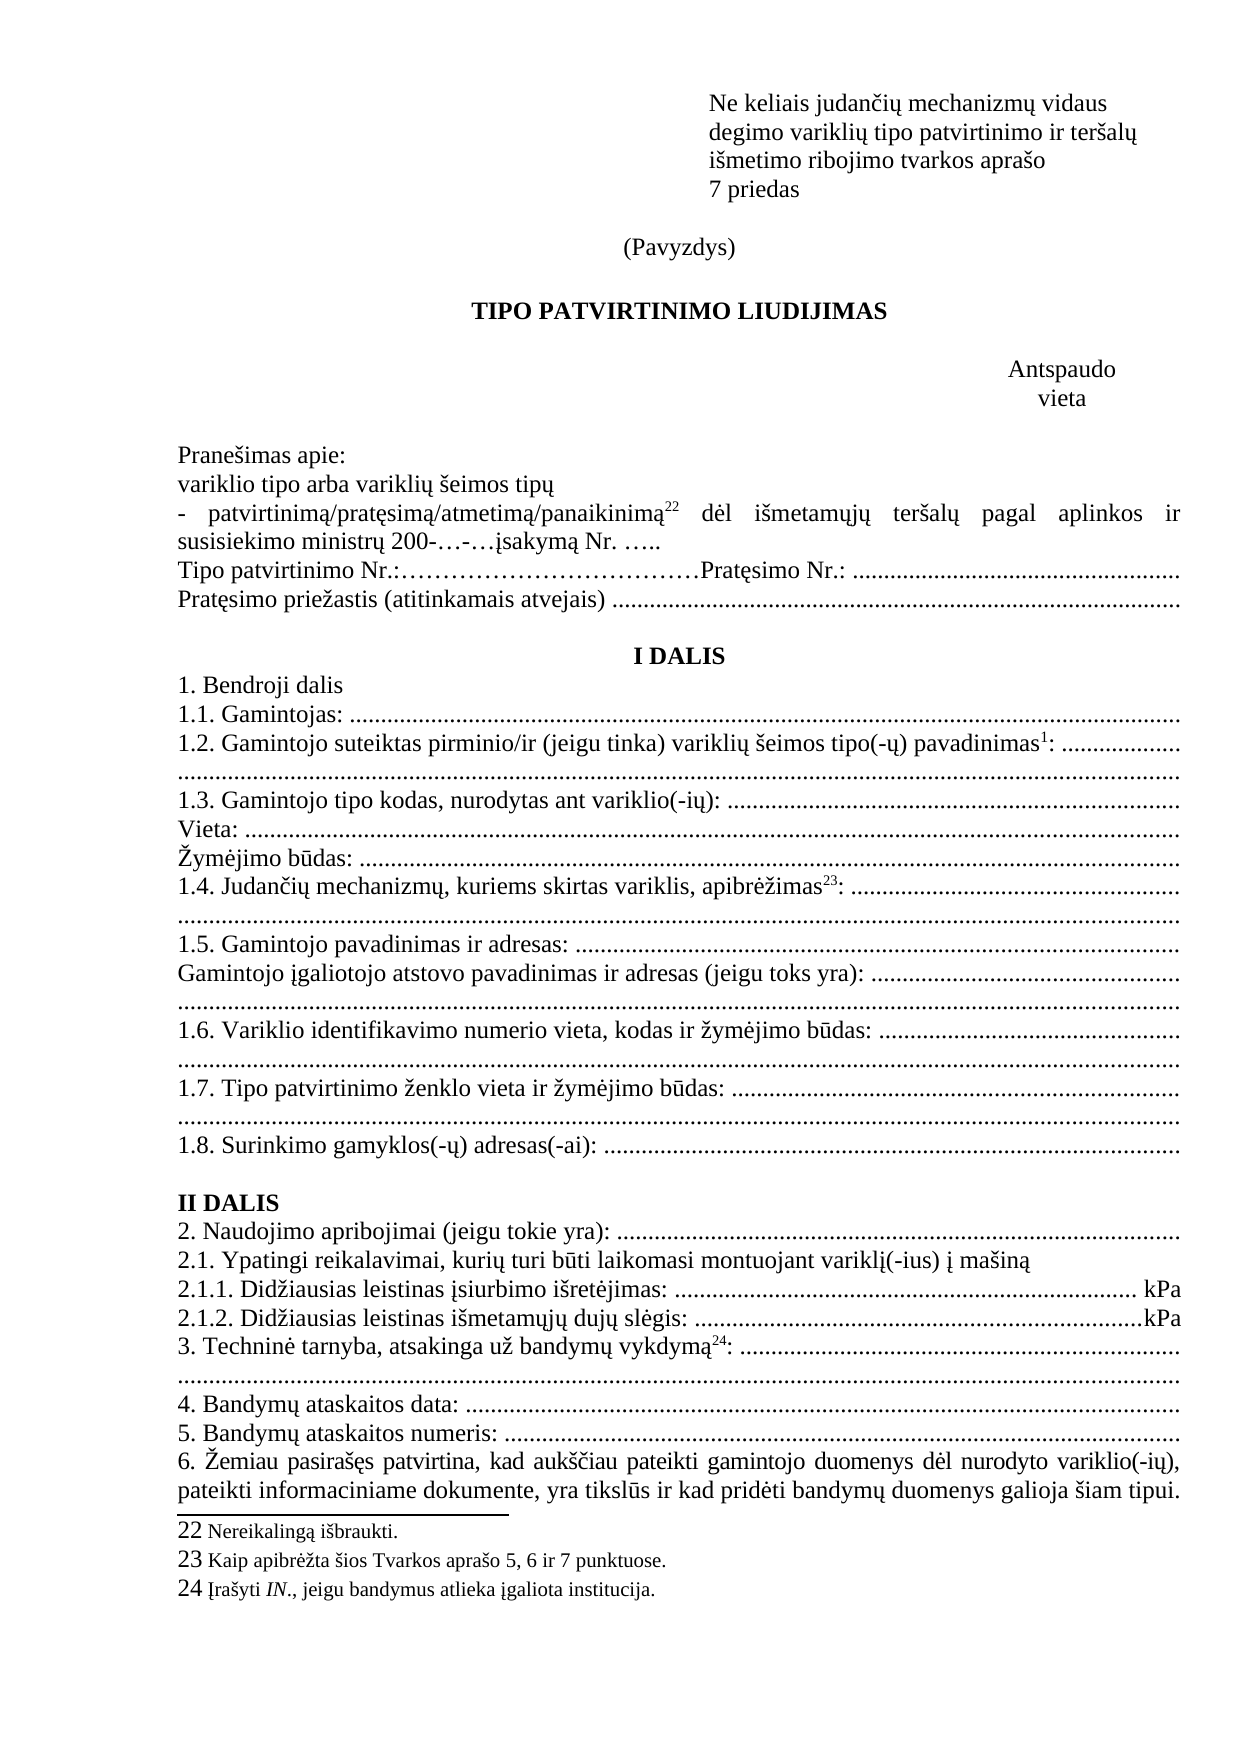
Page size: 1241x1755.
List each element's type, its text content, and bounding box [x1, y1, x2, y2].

text 1.8. Surinkimo gamyklos(-ų) adresas(-ai): [177, 1130, 1181, 1159]
text 7 priedas [177, 174, 1181, 203]
text 1.5. Gamintojo pavadinimas ir adresas: [177, 929, 1181, 958]
text 1.3. Gamintojo tipo kodas, nurodytas ant variklio(-ių): [177, 785, 1181, 814]
text 5. Bandymų ataskaitos numeris: [177, 1418, 1181, 1446]
text 2. Naudojimo apribojimai (jeigu tokie yra): [177, 1216, 1181, 1245]
text 1.2. Gamintojo suteiktas pirminio/ir (jeigu tinka) variklių šeimos tipo(-ų) pavadinimas1: [177, 728, 1181, 756]
text 3. Techninė tarnyba, atsakinga už bandymų vykdymą: [177, 1331, 1181, 1360]
text 6. Žemiau pasirašęs patvirtina, kad aukščiau pateikti gamintojo duomenys dėl nurodyto variklio(-ių), pateikti informaciniame dokumente, yra tikslūs ir kad pridėti bandymų duomenys galioja šiam tipui. [177, 1446, 1181, 1504]
text Nereikalingą išbraukti. [177, 1515, 1181, 1544]
text Ne keliais judančių mechanizmų vidaus [177, 88, 1181, 117]
text 1.6. Variklio identifikavimo numerio vieta, kodas ir žymėjimo būdas: [177, 1015, 1181, 1044]
text Pranešimas apie: [177, 440, 1181, 469]
text 1.1. Gamintojas: [177, 699, 1181, 728]
text vieta [177, 383, 1181, 411]
text Įrašyti IN., jeigu bandymus atlieka įgaliota institucija. [177, 1573, 1181, 1602]
text 1. Bendroji dalis [177, 670, 1181, 699]
text 2.1.2. Didžiausias leistinas išmetamųjų dujų slėgis: kPa [177, 1303, 1181, 1331]
text - patvirtinimą/pratęsimą/atmetimą/panaikinimą dėl išmetamųjų teršalų pagal aplinkos ir susisiekimo ministrų 200-…-…įsakymą Nr. ….. [177, 498, 1181, 555]
text Tipo patvirtinimo Nr.:………………………………Pratęsimo Nr.: [177, 555, 1181, 584]
text Antspaudo [177, 354, 1181, 383]
text 4. Bandymų ataskaitos data: [177, 1389, 1181, 1418]
text II DALIS [177, 1188, 1181, 1216]
text 1.7. Tipo patvirtinimo ženklo vieta ir žymėjimo būdas: [177, 1073, 1181, 1101]
text (Pavyzdys) [177, 232, 1181, 260]
text Kaip apibrėžta šios Tvarkos aprašo 5, 6 ir 7 punktuose. [177, 1544, 1181, 1573]
text išmetimo ribojimo tvarkos aprašo [177, 145, 1181, 174]
text 1.4. Judančių mechanizmų, kuriems skirtas variklis, apibrėžimas: [177, 871, 1181, 900]
text I DALIS [177, 641, 1181, 670]
text Pratęsimo priežastis (atitinkamais atvejais) [177, 584, 1181, 613]
text Žymėjimo būdas: [177, 843, 1181, 871]
text 2.1.1. Didžiausias leistinas įsiurbimo išretėjimas: kPa [177, 1274, 1181, 1303]
text variklio tipo arba variklių šeimos tipų [177, 469, 1181, 498]
text degimo variklių tipo patvirtinimo ir teršalų [177, 117, 1181, 145]
text TIPO PATVIRTINIMO LIUDIJIMAS [177, 296, 1181, 325]
text Gamintojo įgaliotojo atstovo pavadinimas ir adresas (jeigu toks yra): [177, 958, 1181, 986]
text 2.1. Ypatingi reikalavimai, kurių turi būti laikomasi montuojant variklį(-ius) į mašiną [177, 1245, 1181, 1274]
text Vieta: [177, 814, 1181, 843]
